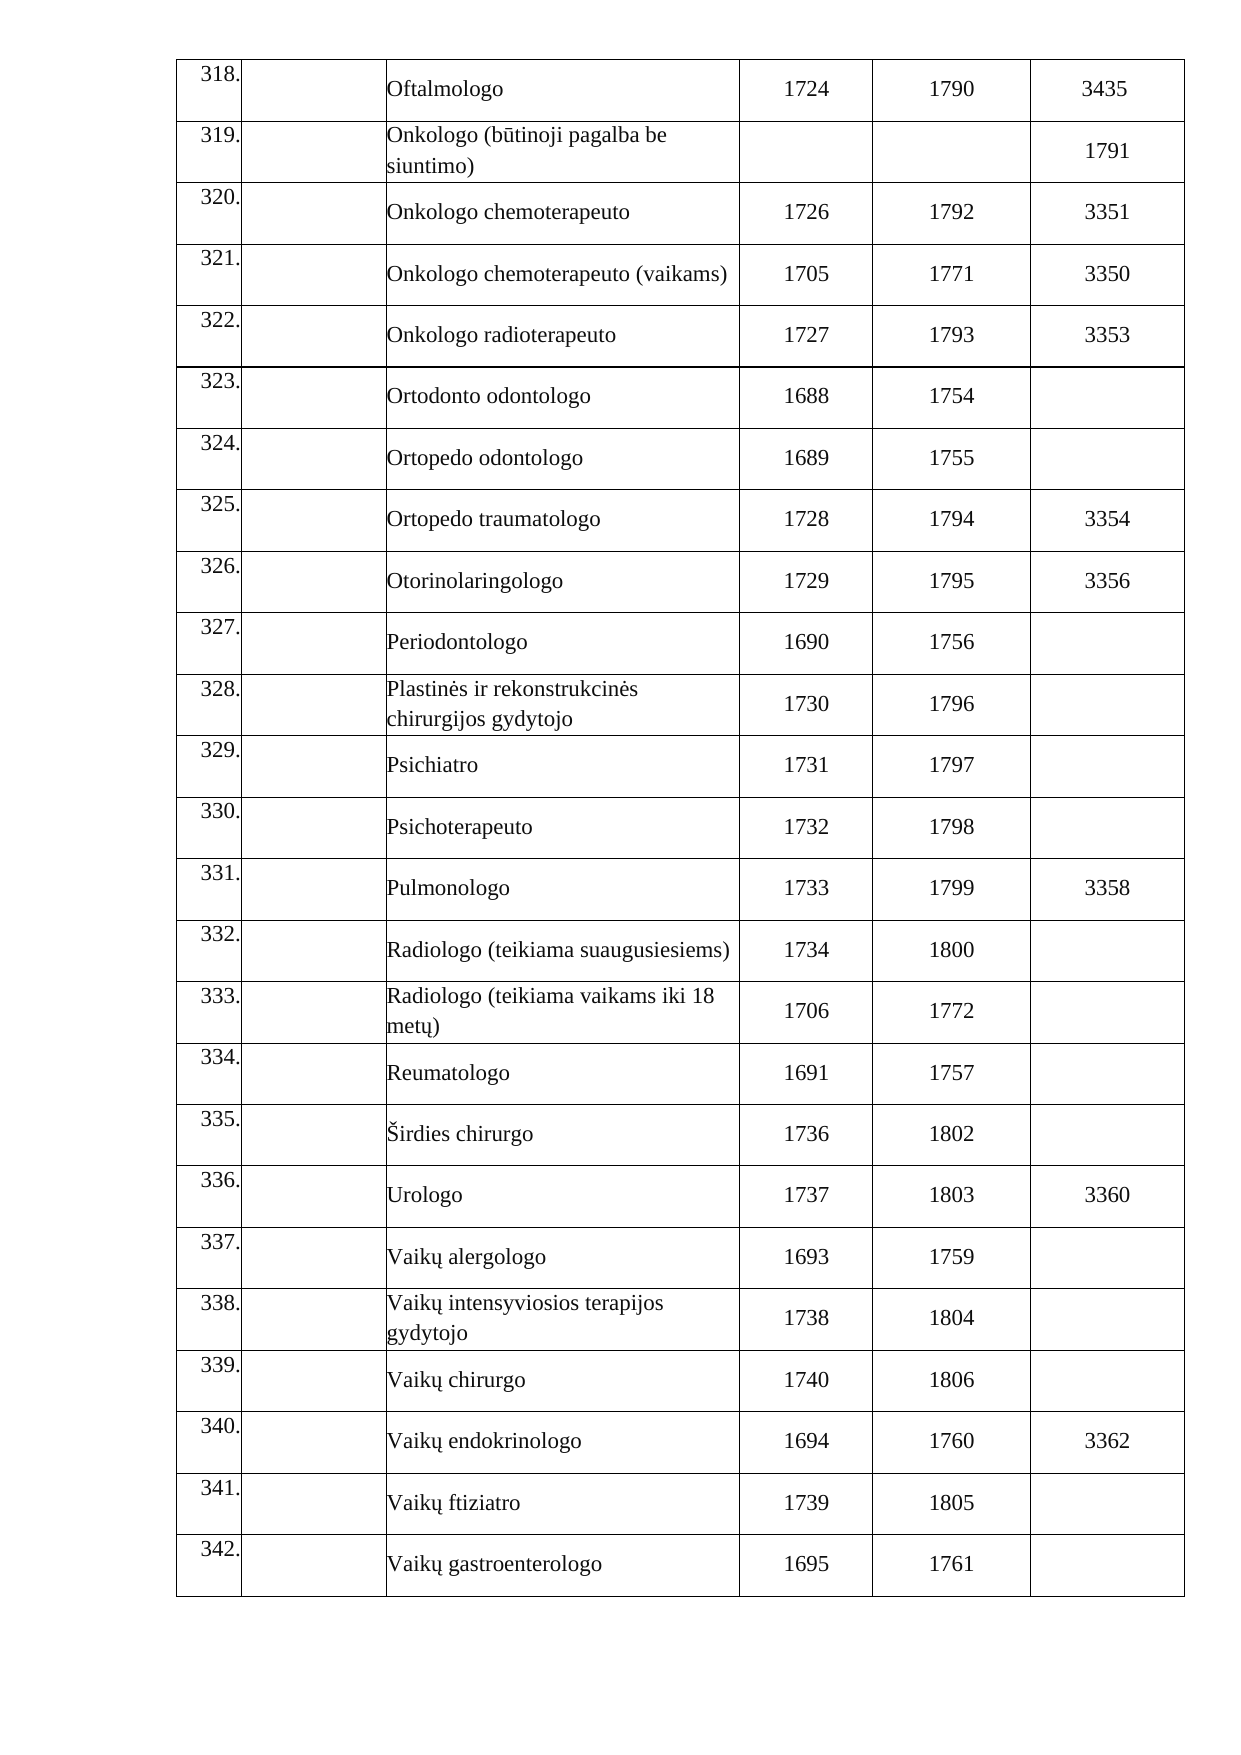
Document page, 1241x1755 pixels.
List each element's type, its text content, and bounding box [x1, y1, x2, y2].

table_cell [1230, 121, 1240, 182]
table_cell [1208, 1043, 1213, 1104]
table_cell 1705 [740, 245, 872, 305]
table_cell [1203, 1165, 1208, 1227]
table_cell [1203, 182, 1208, 243]
table_cell 332. [177, 921, 241, 981]
table_cell Ortopedo traumatologo [387, 490, 739, 551]
table_cell [242, 736, 386, 797]
table_cell 1802 [873, 1105, 1030, 1165]
table_cell [1213, 121, 1230, 182]
table_cell [1213, 1411, 1230, 1473]
table_cell [1203, 305, 1208, 366]
table_cell [1230, 551, 1240, 612]
table_cell [1031, 736, 1184, 797]
table_cell Periodontologo [387, 613, 739, 674]
table_cell [740, 122, 872, 182]
table_cell [1185, 121, 1203, 182]
table_cell 322. [177, 306, 241, 366]
table_cell [1203, 1043, 1208, 1104]
table_cell [1208, 551, 1213, 612]
table_cell Vaikų alergologo [387, 1228, 739, 1288]
table_cell [1208, 1411, 1213, 1473]
table_cell 3360 [1031, 1166, 1184, 1227]
table_cell [1185, 1411, 1203, 1473]
table_cell [1230, 1288, 1240, 1350]
table_cell 3435 [1031, 60, 1184, 121]
table_cell 1760 [873, 1412, 1030, 1473]
table_cell Onkologo radioterapeuto [387, 306, 739, 366]
table_cell [1203, 551, 1208, 612]
table_cell [1203, 1350, 1208, 1411]
table_cell [1203, 1288, 1208, 1350]
table_cell [1213, 551, 1230, 612]
table_cell [242, 1105, 386, 1165]
table_cell [1031, 1228, 1184, 1288]
table_cell [1203, 612, 1208, 674]
table_cell [1185, 1165, 1203, 1227]
table_cell [242, 245, 386, 305]
table_cell [1203, 1473, 1208, 1534]
table_cell [1230, 1043, 1240, 1104]
table_cell [1031, 613, 1184, 674]
table_cell 1693 [740, 1228, 872, 1288]
table_cell [1208, 858, 1213, 919]
table_cell [1185, 797, 1203, 858]
table_cell 324. [177, 429, 241, 489]
table_cell [873, 122, 1030, 182]
table_cell [1230, 797, 1240, 858]
table_cell 1731 [740, 736, 872, 797]
table_cell Ortopedo odontologo [387, 429, 739, 489]
table_cell 1794 [873, 490, 1030, 551]
table_cell [242, 1412, 386, 1473]
table_cell 1688 [740, 368, 872, 428]
table_cell [1208, 121, 1213, 182]
table_cell [242, 429, 386, 489]
table_cell 1737 [740, 1166, 872, 1227]
table_cell [1208, 735, 1213, 797]
table_cell [1230, 305, 1240, 366]
table_cell [1213, 489, 1230, 551]
table_cell 342. [177, 1535, 241, 1596]
table_cell [1208, 1534, 1213, 1596]
table_cell [1031, 1474, 1184, 1534]
table_cell 1757 [873, 1044, 1030, 1104]
table_cell [1203, 59, 1208, 121]
table_cell [242, 921, 386, 981]
table_cell 1740 [740, 1351, 872, 1411]
table_cell 1738 [740, 1289, 872, 1350]
table_cell [242, 306, 386, 366]
table_cell [1213, 612, 1230, 674]
table_cell [1208, 1473, 1213, 1534]
table_cell 3356 [1031, 552, 1184, 612]
table_cell Plastinės ir rekonstrukcinės chirurgijos gydytojo [387, 675, 739, 735]
table_cell [1230, 1227, 1240, 1288]
table_cell Reumatologo [387, 1044, 739, 1104]
table_cell 330. [177, 798, 241, 858]
table_cell [1031, 368, 1184, 428]
table_cell 320. [177, 183, 241, 243]
table_cell [1213, 1104, 1230, 1165]
table_cell Vaikų ftiziatro [387, 1474, 739, 1534]
table_cell [1213, 244, 1230, 305]
table_cell [1230, 244, 1240, 305]
table_cell [242, 982, 386, 1042]
table_cell [1203, 489, 1208, 551]
table_cell [242, 368, 386, 428]
table_cell [1185, 735, 1203, 797]
table_cell [1185, 1104, 1203, 1165]
table_cell 1793 [873, 306, 1030, 366]
table_cell 1727 [740, 306, 872, 366]
table_cell [1230, 1104, 1240, 1165]
table_cell 1690 [740, 613, 872, 674]
table_cell 3354 [1031, 490, 1184, 551]
table_cell Vaikų endokrinologo [387, 1412, 739, 1473]
table_cell Širdies chirurgo [387, 1105, 739, 1165]
table_cell [1208, 182, 1213, 243]
table_cell [1031, 982, 1184, 1042]
table_cell [1208, 674, 1213, 735]
table_cell [1230, 612, 1240, 674]
table_cell [1031, 675, 1184, 735]
table_cell [1213, 59, 1230, 121]
table_cell [242, 613, 386, 674]
table_cell [1230, 489, 1240, 551]
table_cell 1728 [740, 490, 872, 551]
table_cell [1230, 1411, 1240, 1473]
table_cell [1203, 674, 1208, 735]
table_cell [1208, 59, 1213, 121]
table_cell 336. [177, 1166, 241, 1227]
table_cell [1208, 428, 1213, 489]
table_cell [1185, 674, 1203, 735]
table_cell 1792 [873, 183, 1030, 243]
table_cell [1185, 366, 1203, 428]
table_cell 1806 [873, 1351, 1030, 1411]
table_cell [1203, 981, 1208, 1042]
table_cell 3351 [1031, 183, 1184, 243]
table_cell 1695 [740, 1535, 872, 1596]
table_cell 1756 [873, 613, 1030, 674]
table_cell [1185, 1350, 1203, 1411]
table_cell [242, 675, 386, 735]
table_cell [242, 60, 386, 121]
table_cell [1213, 735, 1230, 797]
table_cell 1771 [873, 245, 1030, 305]
table_cell 1734 [740, 921, 872, 981]
table_cell [1208, 366, 1213, 428]
table_cell [242, 1474, 386, 1534]
table_cell [1185, 920, 1203, 981]
table_cell [1213, 858, 1230, 919]
table_cell [1185, 1534, 1203, 1596]
table_cell [1185, 182, 1203, 243]
table_cell [1203, 1534, 1208, 1596]
table_cell [1185, 551, 1203, 612]
table_cell 321. [177, 245, 241, 305]
table_cell 1772 [873, 982, 1030, 1042]
table_cell [1230, 920, 1240, 981]
table_cell [1185, 1288, 1203, 1350]
table_cell [1213, 1473, 1230, 1534]
table_cell 331. [177, 859, 241, 919]
table_cell 340. [177, 1412, 241, 1473]
table_cell 1804 [873, 1289, 1030, 1350]
table_cell 1706 [740, 982, 872, 1042]
table_cell [1185, 244, 1203, 305]
table_cell 318. [177, 60, 241, 121]
table_cell 1755 [873, 429, 1030, 489]
table_cell [242, 490, 386, 551]
table_cell 3350 [1031, 245, 1184, 305]
table_cell [1203, 428, 1208, 489]
table_cell [1213, 366, 1230, 428]
table_cell [1230, 1165, 1240, 1227]
table_cell Onkologo chemoterapeuto [387, 183, 739, 243]
table_cell [1213, 1534, 1230, 1596]
table_cell [1230, 59, 1240, 121]
table_cell [1208, 1165, 1213, 1227]
table_cell 319. [177, 122, 241, 182]
table_cell [1185, 1043, 1203, 1104]
table_cell [1203, 920, 1208, 981]
table_cell [1213, 1350, 1230, 1411]
table_cell 1761 [873, 1535, 1030, 1596]
table_cell [1230, 735, 1240, 797]
table_cell [1031, 798, 1184, 858]
table_cell [242, 1044, 386, 1104]
table_cell [1230, 428, 1240, 489]
table_cell [1185, 489, 1203, 551]
table_cell 1791 [1031, 122, 1184, 182]
table_cell [1203, 1104, 1208, 1165]
table_cell 1805 [873, 1474, 1030, 1534]
table_cell Oftalmologo [387, 60, 739, 121]
table_cell [1213, 305, 1230, 366]
table_cell Vaikų gastroenterologo [387, 1535, 739, 1596]
table_cell [242, 798, 386, 858]
table_cell [1213, 1227, 1230, 1288]
table_cell Urologo [387, 1166, 739, 1227]
table_cell 1759 [873, 1228, 1030, 1288]
table_cell [1185, 428, 1203, 489]
table_cell 334. [177, 1044, 241, 1104]
table_cell Radiologo (teikiama vaikams iki 18 metų) [387, 982, 739, 1042]
table_cell 337. [177, 1228, 241, 1288]
table_cell 1796 [873, 675, 1030, 735]
table_cell Ortodonto odontologo [387, 368, 739, 428]
table_cell 3353 [1031, 306, 1184, 366]
table_cell [242, 1289, 386, 1350]
table_cell [1208, 797, 1213, 858]
table_cell Radiologo (teikiama suaugusiesiems) [387, 921, 739, 981]
table_cell 1798 [873, 798, 1030, 858]
table_cell 1799 [873, 859, 1030, 919]
table_cell [1185, 612, 1203, 674]
table_cell [1203, 121, 1208, 182]
table_cell [1203, 244, 1208, 305]
table_cell [1185, 1473, 1203, 1534]
table_cell [1031, 1535, 1184, 1596]
table_cell 3358 [1031, 859, 1184, 919]
table_cell [1203, 1411, 1208, 1473]
table_cell [1230, 1473, 1240, 1534]
table_cell [242, 1166, 386, 1227]
table_cell [1031, 1044, 1184, 1104]
table_cell 1733 [740, 859, 872, 919]
table_cell 1726 [740, 183, 872, 243]
table_cell [1203, 1227, 1208, 1288]
table_cell [1185, 858, 1203, 919]
table_cell [1203, 366, 1208, 428]
table_cell 1754 [873, 368, 1030, 428]
table_cell 323. [177, 368, 241, 428]
table_cell [1213, 674, 1230, 735]
table_cell 329. [177, 736, 241, 797]
table_cell Onkologo (būtinoji pagalba be siuntimo) [387, 122, 739, 182]
table_cell [1208, 981, 1213, 1042]
table_cell [1230, 182, 1240, 243]
table_cell [242, 183, 386, 243]
table_cell [1213, 428, 1230, 489]
table_cell 1800 [873, 921, 1030, 981]
table_cell Psichoterapeuto [387, 798, 739, 858]
table_cell 1732 [740, 798, 872, 858]
table_cell 341. [177, 1474, 241, 1534]
table_cell [1203, 858, 1208, 919]
table_cell [1208, 244, 1213, 305]
table_cell 1724 [740, 60, 872, 121]
table_cell 1739 [740, 1474, 872, 1534]
table_cell [1031, 429, 1184, 489]
table_cell [1230, 366, 1240, 428]
table_cell [1208, 1288, 1213, 1350]
table_cell [1213, 1288, 1230, 1350]
table_cell [1208, 305, 1213, 366]
table_cell 1689 [740, 429, 872, 489]
table_cell [242, 552, 386, 612]
table_cell 1803 [873, 1166, 1030, 1227]
table_cell [1203, 735, 1208, 797]
table_cell [1208, 612, 1213, 674]
table_cell 1736 [740, 1105, 872, 1165]
table_cell 1729 [740, 552, 872, 612]
table_cell [1230, 1350, 1240, 1411]
table_cell 335. [177, 1105, 241, 1165]
table_cell [1208, 1350, 1213, 1411]
table_cell [242, 1228, 386, 1288]
table_cell 1730 [740, 675, 872, 735]
table_cell Vaikų chirurgo [387, 1351, 739, 1411]
table_cell [1031, 1289, 1184, 1350]
table_cell 333. [177, 982, 241, 1042]
table_cell [1208, 1227, 1213, 1288]
table_cell [1213, 1043, 1230, 1104]
table_cell [1185, 59, 1203, 121]
table_cell [242, 1351, 386, 1411]
table_cell [1230, 1534, 1240, 1596]
table_cell [1031, 921, 1184, 981]
table_cell [1213, 1165, 1230, 1227]
table_cell [1031, 1351, 1184, 1411]
table_cell 1795 [873, 552, 1030, 612]
table_cell [1213, 920, 1230, 981]
table_cell 1691 [740, 1044, 872, 1104]
table_cell 326. [177, 552, 241, 612]
table_cell [1185, 1227, 1203, 1288]
table_cell 325. [177, 490, 241, 551]
table_cell 339. [177, 1351, 241, 1411]
table_cell [1213, 981, 1230, 1042]
table_cell 327. [177, 613, 241, 674]
table_cell [242, 859, 386, 919]
table_cell 1694 [740, 1412, 872, 1473]
table_cell [1213, 797, 1230, 858]
table_cell [1208, 1104, 1213, 1165]
table_cell 1790 [873, 60, 1030, 121]
table_cell [1208, 920, 1213, 981]
table_cell [1031, 1105, 1184, 1165]
table_cell 3362 [1031, 1412, 1184, 1473]
table_cell [1230, 674, 1240, 735]
table_cell [1230, 858, 1240, 919]
table_cell [242, 1535, 386, 1596]
table_cell [1203, 797, 1208, 858]
table_cell Psichiatro [387, 736, 739, 797]
table_cell [1208, 489, 1213, 551]
table_cell Vaikų intensyviosios terapijos gydytojo [387, 1289, 739, 1350]
table_cell [1230, 981, 1240, 1042]
table_cell 328. [177, 675, 241, 735]
table_cell [1213, 182, 1230, 243]
table_cell 338. [177, 1289, 241, 1350]
table_cell Onkologo chemoterapeuto (vaikams) [387, 245, 739, 305]
table_cell [1185, 981, 1203, 1042]
table_cell Otorinolaringologo [387, 552, 739, 612]
table_cell 1797 [873, 736, 1030, 797]
table_cell [242, 122, 386, 182]
table_cell Pulmonologo [387, 859, 739, 919]
table_cell [1185, 305, 1203, 366]
